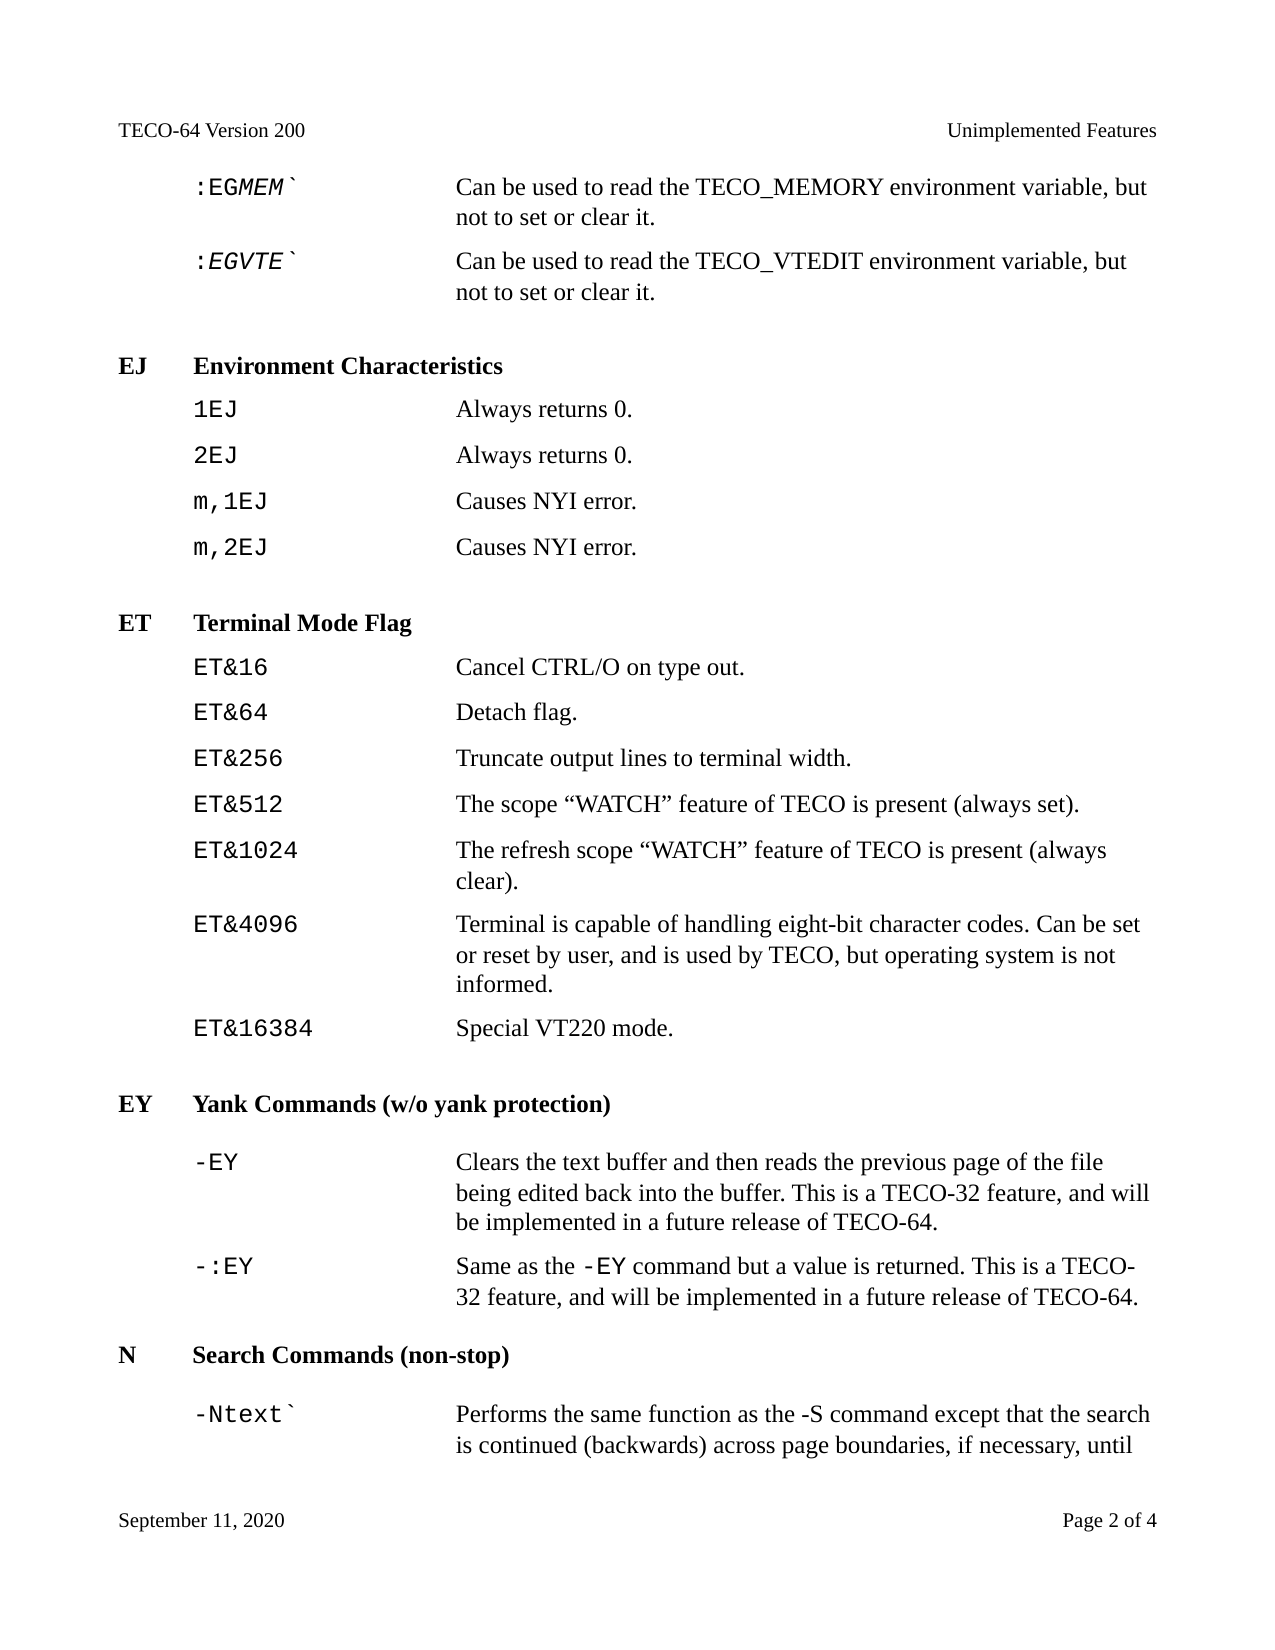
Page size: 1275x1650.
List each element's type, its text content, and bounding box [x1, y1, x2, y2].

text 2EJ Always returns 0. [193, 440, 1157, 471]
text -Ntext` Performs the same function as the -S command except that the search is continued (backwards) across page boundaries, if necessary, until [193, 1399, 1157, 1459]
text 1EJ Always returns 0. [193, 394, 1157, 425]
text m,1EJ Causes NYI error. [193, 486, 1157, 517]
text m,2EJ Causes NYI error. [193, 532, 1157, 563]
text ET&256 Truncate output lines to terminal width. [193, 743, 1157, 774]
text ET Terminal Mode Flag [118, 608, 1157, 637]
text ET&512 The scope “WATCH” feature of TECO is present (always set). [193, 789, 1157, 820]
text ET&64 Detach flag. [193, 697, 1157, 728]
text :EGVTE` Can be used to read the TECO_VTEDIT environment variable, but not to set or clear it. [193, 246, 1157, 306]
text ET&4096 Terminal is capable of handling eight-bit character codes. Can be set or reset by user, and is used by TECO, but operating system is not informed. [193, 909, 1157, 998]
text -EY Clears the text buffer and then reads the previous page of the file being edited back into the buffer. This is a TECO-32 feature, and will be implemented in a future release of TECO-64. [193, 1147, 1157, 1236]
text EJ Environment Characteristics [118, 351, 1157, 379]
text :EGMEM` Can be used to read the TECO_MEMORY environment variable, but not to set or clear it. [193, 172, 1157, 231]
text ET&1024 The refresh scope “WATCH” feature of TECO is present (always clear). [193, 835, 1157, 894]
text ET&16 Cancel CTRL/O on type out. [193, 652, 1157, 682]
text N Search Commands (non-stop) [118, 1340, 1157, 1369]
text ET&16384 Special VT220 mode. [193, 1013, 1157, 1044]
text EY Yank Commands (w/o yank protection) [118, 1089, 1157, 1117]
text -:EY Same as the -EY command but a value is returned. This is a TECO-32 feature, and will be implemented in a future release of TECO-64. [193, 1251, 1157, 1310]
